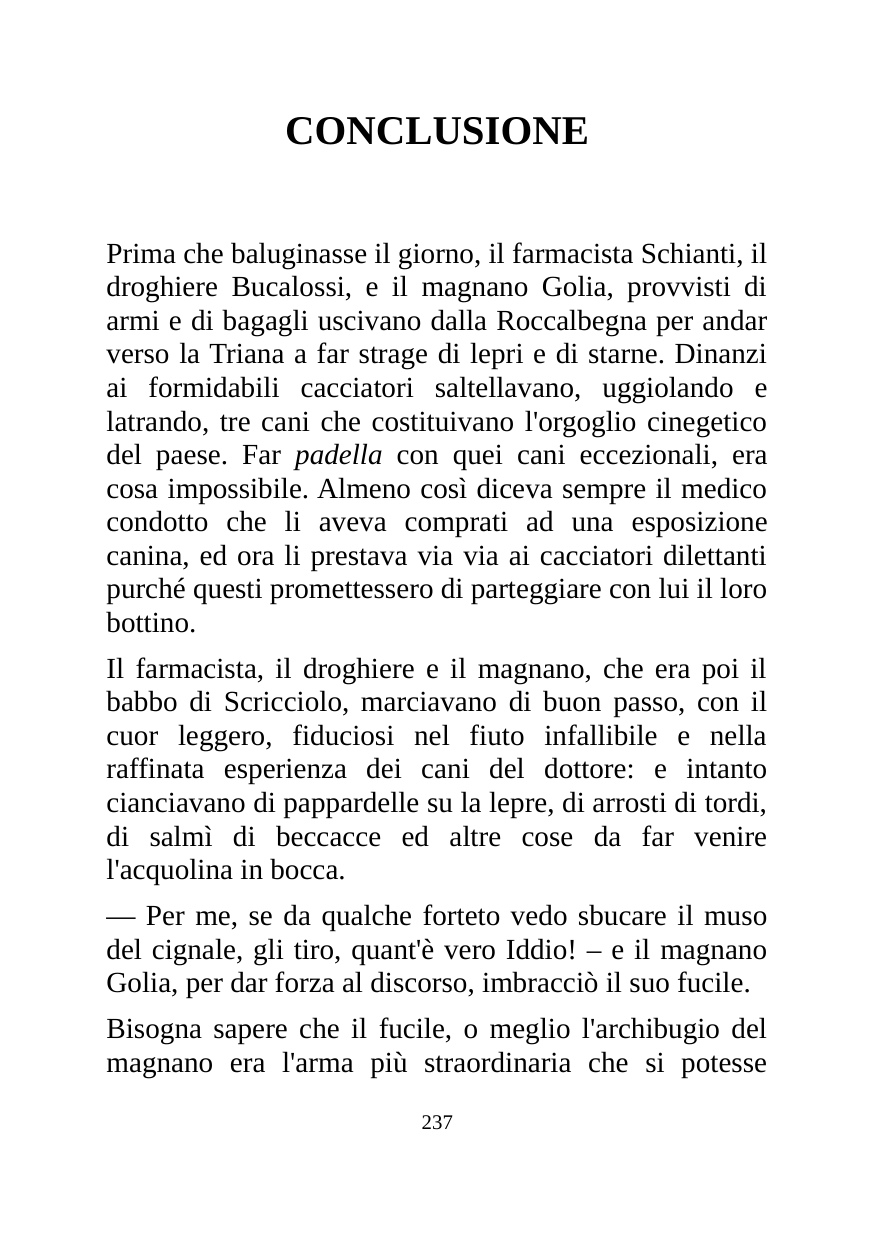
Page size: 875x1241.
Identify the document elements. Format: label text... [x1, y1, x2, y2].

text — Per me, se da qualche forteto vedo sbucare il muso del cignale, gli tiro, quant'è vero Iddio! – e il magnano Golia, per dar forza al discorso, imbracciò il suo fucile. [106, 898, 768, 999]
text Bisogna sapere che il fucile, o meglio l'archibugio del magnano era l'arma più straordinaria che si potesse [106, 1011, 768, 1078]
text Prima che baluginasse il giorno, il farmacista Schianti, il droghiere Bucalossi, e il magnano Golia, provvisti di armi e di bagagli uscivano dalla Roccalbegna per andar verso la Triana a far strage di lepri e di starne. Dinanzi ai formidabili cacciatori saltellavano, uggiolando e latrando, tre cani che costituivano l'orgoglio cinegetico del paese. Far padella con quei cani eccezionali, era cosa impossibile. Almeno così diceva sempre il medico condotto che li aveva comprati ad una esposizione canina, ed ora li prestava via via ai cacciatori dilettanti purché questi promettessero di parteggiare con lui il loro bottino. [106, 236, 768, 638]
subtitle CONCLUSIONE [106, 106, 768, 153]
text Il farmacista, il droghiere e il magnano, che era poi il babbo di Scricciolo, marciavano di buon passo, con il cuor leggero, fiduciosi nel fiuto infallibile e nella raffinata esperienza dei cani del dottore: e intanto cianciavano di pappardelle su la lepre, di arrosti di tordi, di salmì di beccacce ed altre cose da far venire l'acquolina in bocca. [106, 651, 768, 886]
